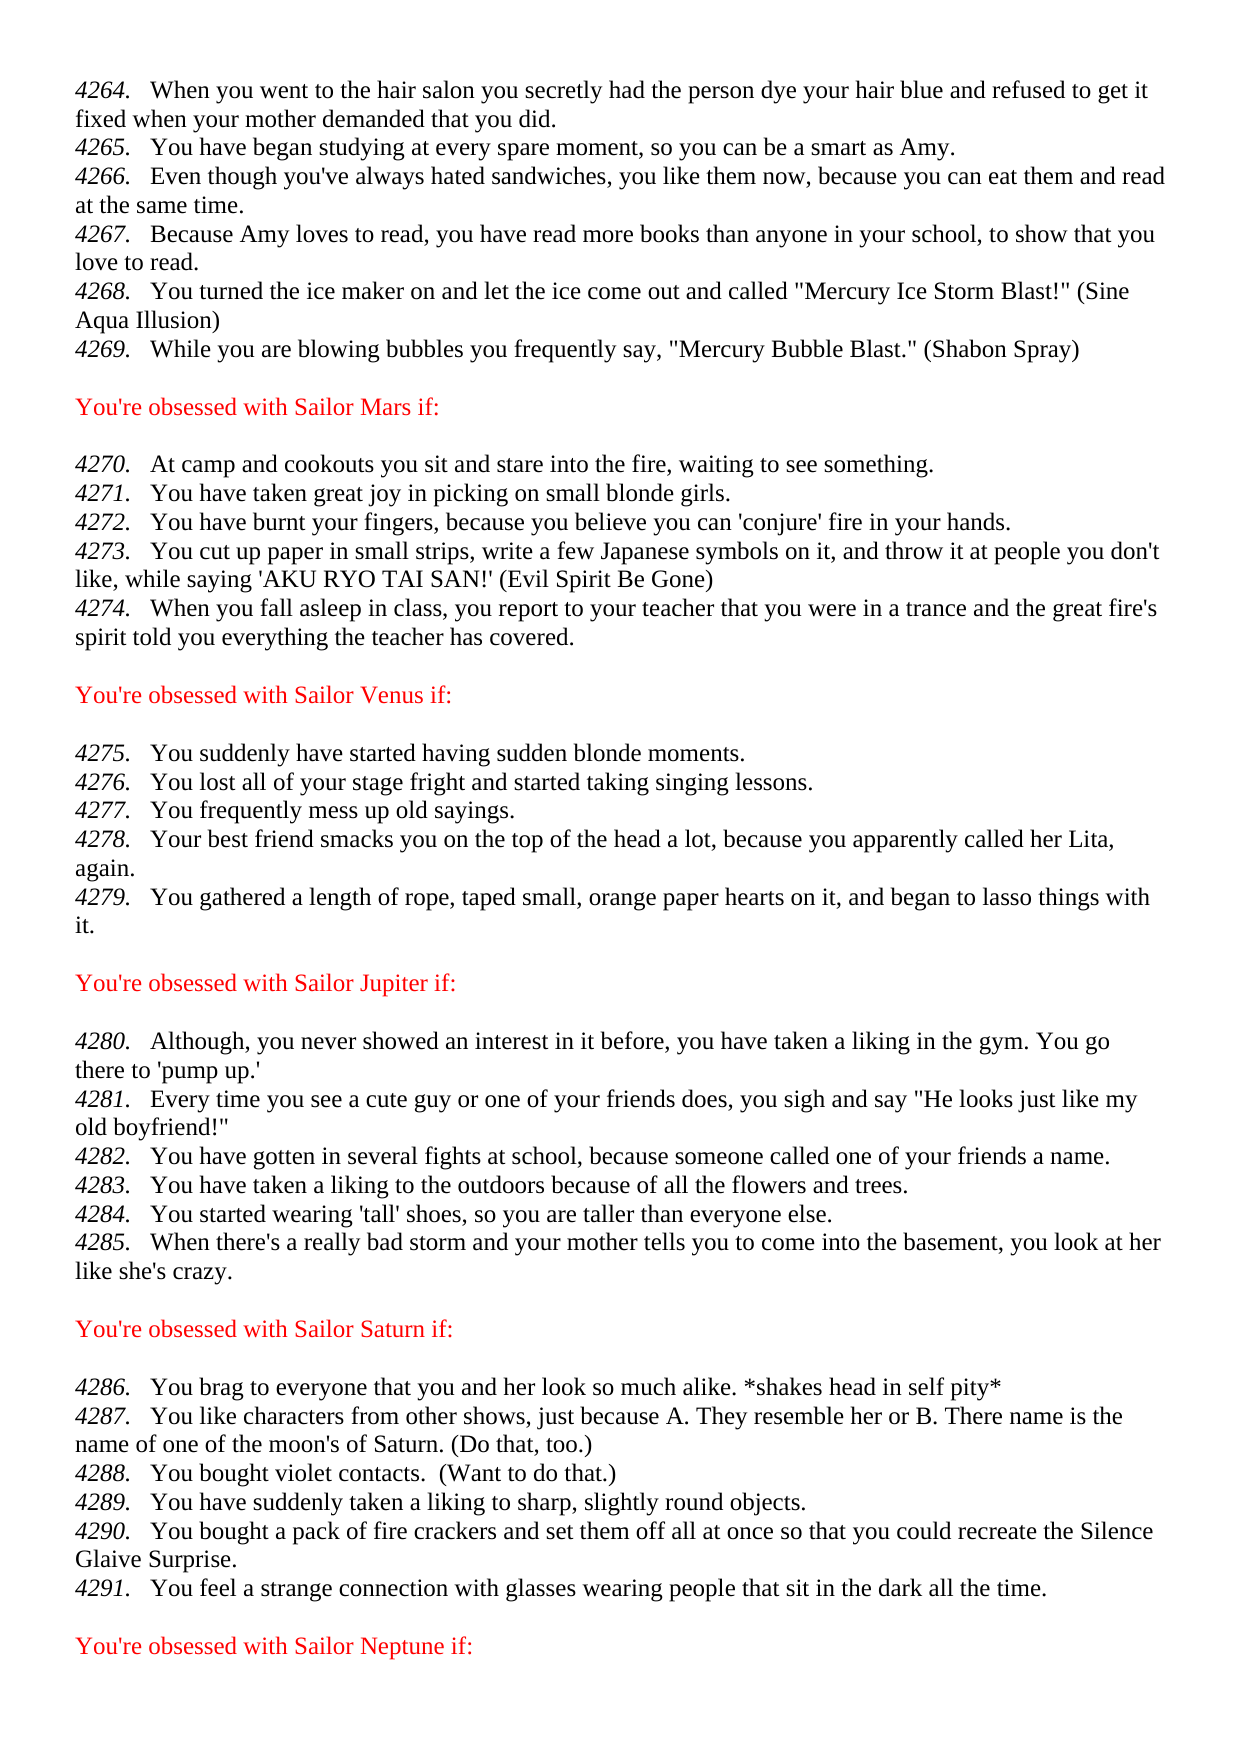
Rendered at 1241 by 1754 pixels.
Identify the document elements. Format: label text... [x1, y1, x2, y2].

list You suddenly have started having sudden blonde moments. [75, 738, 1165, 767]
list You have taken great joy in picking on small blonde girls. [75, 478, 1165, 507]
list You have gotten in several fights at school, because someone called one of your friends a name. [75, 1141, 1165, 1170]
list You gathered a length of rope, taped small, orange paper hearts on it, and began to lasso things with it. [75, 882, 1165, 939]
text You're obsessed with Sailor Saturn if: [75, 1314, 1165, 1343]
list You like characters from other shows, just because A. They resemble her or B. There name is the name of one of the moon's of Saturn. (Do that, too.) [75, 1401, 1165, 1458]
list When you went to the hair salon you secretly had the person dye your hair blue and refused to get it fixed when your mother demanded that you did. [75, 75, 1165, 132]
list You have burnt your fingers, because you believe you can 'conjure' fire in your hands. [75, 507, 1165, 536]
list You lost all of your stage fright and started taking singing lessons. [75, 767, 1165, 795]
list At camp and cookouts you sit and stare into the fire, waiting to see something. [75, 449, 1165, 478]
text You're obsessed with Sailor Venus if: [75, 680, 1165, 709]
list Because Amy loves to read, you have read more books than anyone in your school, to show that you love to read. [75, 219, 1165, 276]
list While you are blowing bubbles you frequently say, "Mercury Bubble Blast." (Shabon Spray) [75, 334, 1165, 362]
list You brag to everyone that you and her look so much alike. *shakes head in self pity* [75, 1372, 1165, 1401]
list You bought violet contacts. (Want to do that.) [75, 1458, 1165, 1487]
list When you fall asleep in class, you report to your teacher that you were in a trance and the great fire's spirit told you everything the teacher has covered. [75, 593, 1165, 651]
list You started wearing 'tall' shoes, so you are taller than everyone else. [75, 1199, 1165, 1227]
list Although, you never showed an interest in it before, you have taken a liking in the gym. You go there to 'pump up.' [75, 1026, 1165, 1084]
list You frequently mess up old sayings. [75, 795, 1165, 824]
list You have began studying at every spare moment, so you can be a smart as Amy. [75, 132, 1165, 161]
list Your best friend smacks you on the top of the head a lot, because you apparently called her Lita, again. [75, 824, 1165, 882]
list You feel a strange connection with glasses wearing people that sit in the dark all the time. [75, 1573, 1165, 1602]
list Even though you've always hated sandwiches, you like them now, because you can eat them and read at the same time. [75, 161, 1165, 219]
text You're obsessed with Sailor Jupiter if: [75, 968, 1165, 997]
list You turned the ice maker on and let the ice come out and called "Mercury Ice Storm Blast!" (Sine Aqua Illusion) [75, 276, 1165, 334]
list When there's a really bad storm and your mother tells you to come into the basement, you look at her like she's crazy. [75, 1227, 1165, 1285]
text You're obsessed with Sailor Mars if: [75, 392, 1165, 420]
list Every time you see a cute guy or one of your friends does, you sigh and say "He looks just like my old boyfriend!" [75, 1084, 1165, 1141]
list You have suddenly taken a liking to sharp, slightly round objects. [75, 1487, 1165, 1516]
text You're obsessed with Sailor Neptune if: [75, 1631, 1165, 1660]
list You cut up paper in small strips, write a few Japanese symbols on it, and throw it at people you don't like, while saying 'AKU RYO TAI SAN!' (Evil Spirit Be Gone) [75, 536, 1165, 593]
list You have taken a liking to the outdoors because of all the flowers and trees. [75, 1170, 1165, 1199]
list You bought a pack of fire crackers and set them off all at once so that you could recreate the Silence Glaive Surprise. [75, 1516, 1165, 1573]
